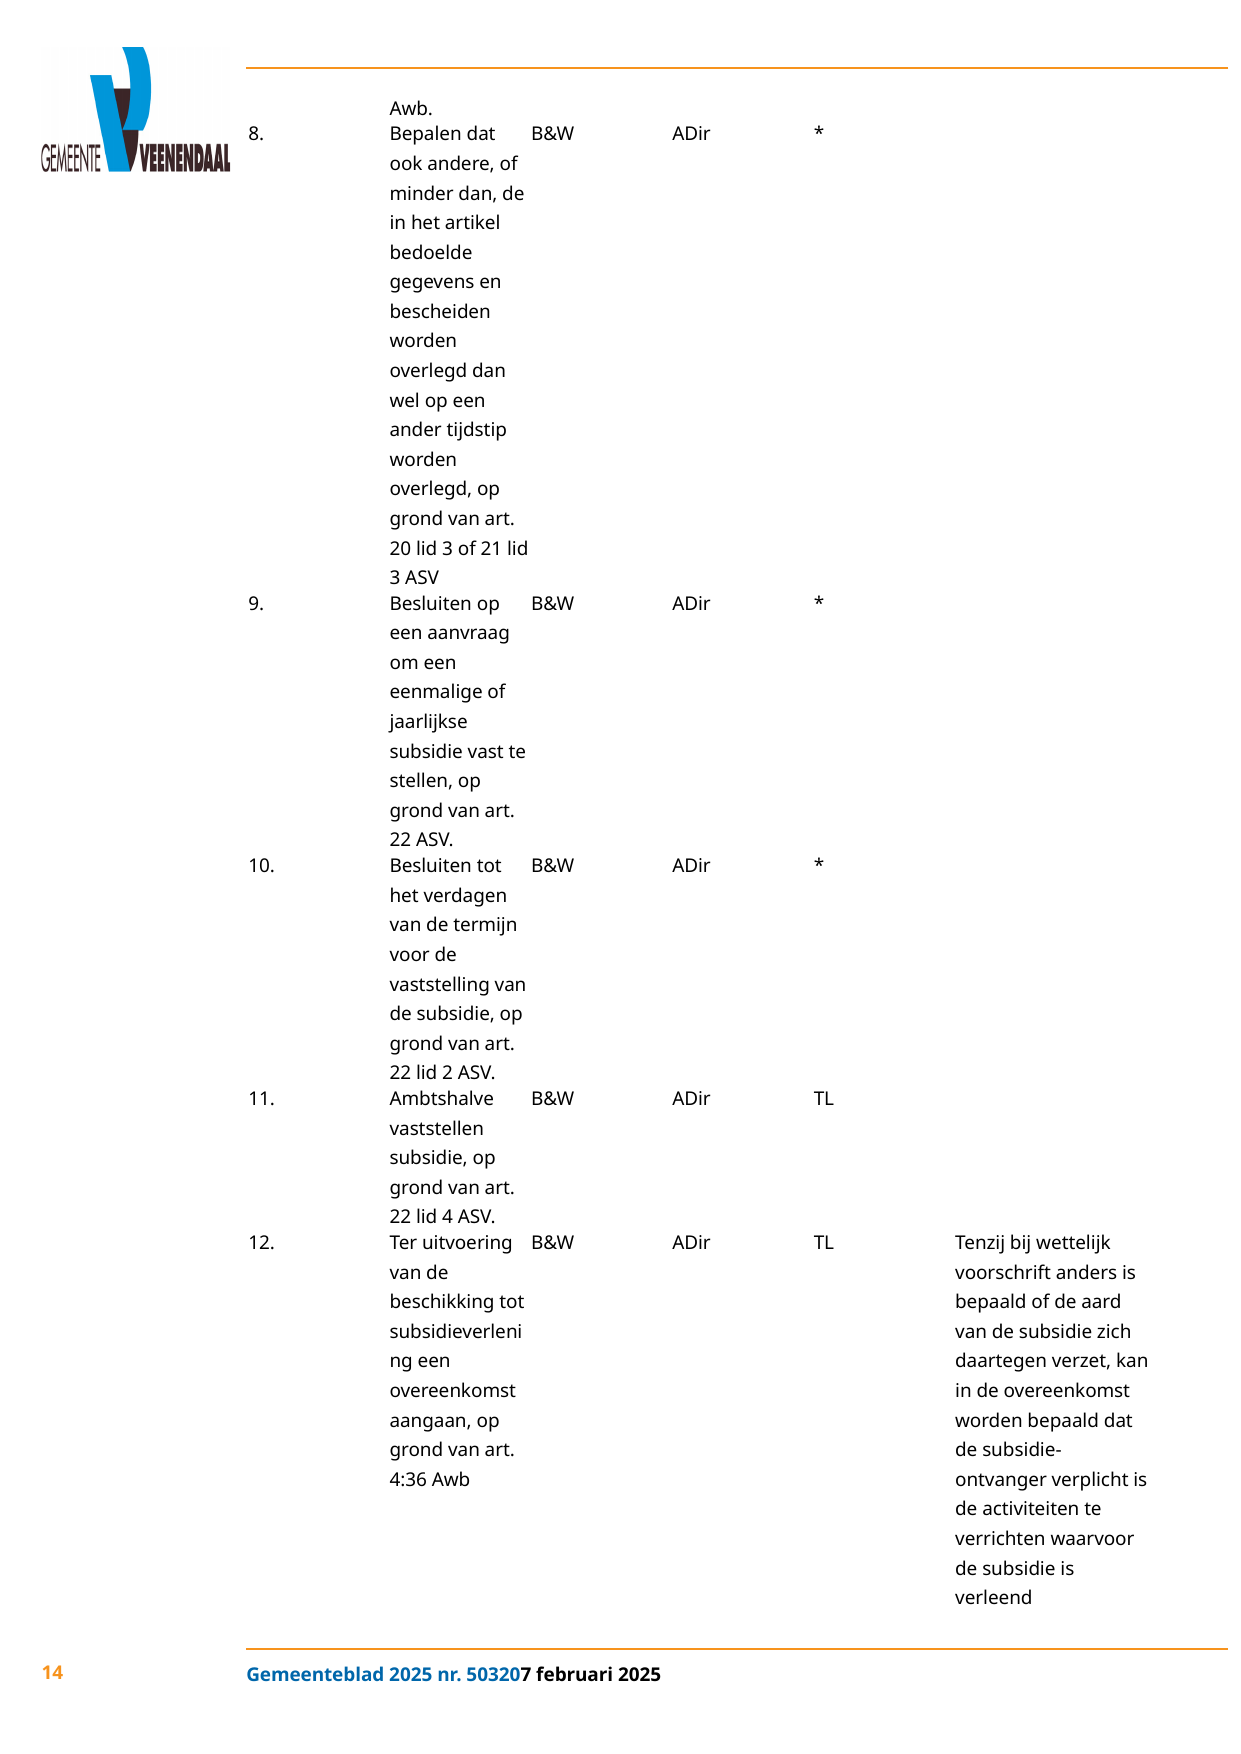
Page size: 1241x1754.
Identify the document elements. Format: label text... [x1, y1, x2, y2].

table_cell * [814, 853, 955, 1085]
table_cell [248, 590, 389, 852]
table_cell Bepalen dat ook andere, of minder dan, de in het artikel bedoelde gegevens en bescheiden worden overlegd dan wel op een ander tijdstip worden overlegd, op grond van art. 20 lid 3 of 21 lid 3 ASV [389, 121, 531, 590]
table_cell [814, 95, 955, 121]
table_cell ADir [672, 1085, 813, 1229]
table_cell [248, 95, 389, 121]
picture [123, 47, 231, 172]
table_cell Besluiten op een aanvraag om een eenmalige of jaarlijkse subsidie vast te stellen, op grond van art. 22 ASV. [389, 590, 531, 852]
table_cell [955, 121, 1152, 590]
table_cell B&W [531, 1229, 672, 1610]
table_cell [672, 95, 813, 121]
table_cell * [814, 590, 955, 852]
table_cell [248, 121, 389, 590]
table_cell [248, 853, 389, 1085]
table_cell B&W [531, 121, 672, 590]
picture [41, 47, 130, 172]
table_cell [248, 1229, 389, 1610]
table_cell Besluiten tot het verdagen van de termijn voor de vaststelling van de subsidie, op grond van art. 22 lid 2 ASV. [389, 853, 531, 1085]
table_cell ADir [672, 121, 813, 590]
table_cell TL [814, 1085, 955, 1229]
table_cell ADir [672, 853, 813, 1085]
table_cell B&W [531, 1085, 672, 1229]
table_cell B&W [531, 590, 672, 852]
table_cell [531, 95, 672, 121]
table_cell Awb. [389, 95, 531, 121]
table_cell [955, 853, 1152, 1085]
table_cell [955, 95, 1152, 121]
table_cell [955, 590, 1152, 852]
table_cell B&W [531, 853, 672, 1085]
table_cell Ter uitvoering van de beschikking tot subsidieverlening een overeenkomst aangaan, op grond van art. 4:36 Awb [389, 1229, 531, 1610]
table_cell [955, 1085, 1152, 1229]
table_cell ADir [672, 1229, 813, 1610]
table_cell [248, 1085, 389, 1229]
table_cell TL [814, 1229, 955, 1610]
table_cell ADir [672, 590, 813, 852]
table_cell Tenzij bij wettelijk voorschrift anders is bepaald of de aard van de subsidie zich daartegen verzet, kan in de overeenkomst worden bepaald dat de subsidie-ontvanger verplicht is de activiteiten te verrichten waarvoor de subsidie is verleend [955, 1229, 1152, 1610]
table_cell * [814, 121, 955, 590]
table_cell Ambtshalve vaststellen subsidie, op grond van art. 22 lid 4 ASV. [389, 1085, 531, 1229]
